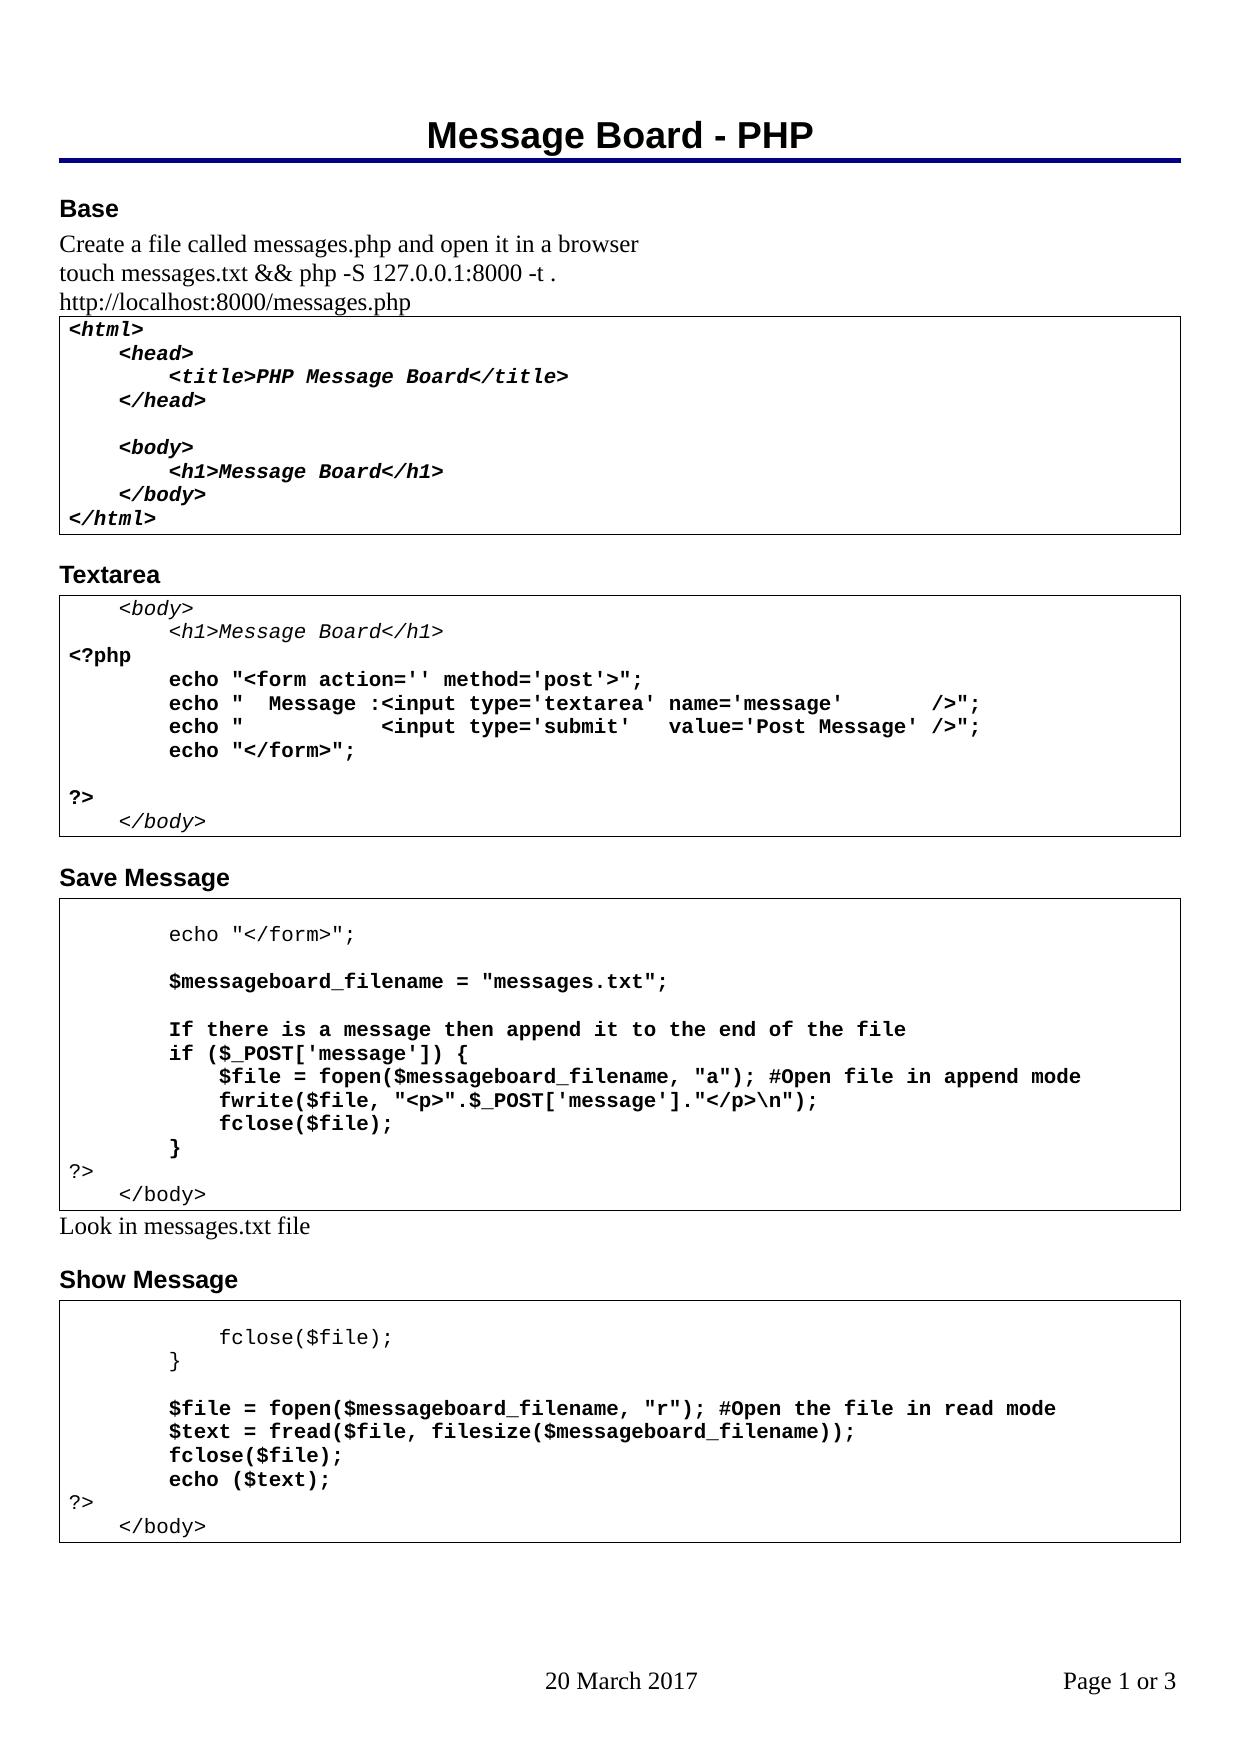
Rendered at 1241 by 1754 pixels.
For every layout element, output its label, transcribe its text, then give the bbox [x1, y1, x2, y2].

text } [60, 1134, 1180, 1158]
text } [60, 1347, 1180, 1374]
text <h1>Message Board</h1> [60, 618, 1180, 642]
text <?php [60, 642, 1180, 666]
text <body> [60, 596, 1180, 618]
text ?> [60, 1489, 1180, 1513]
subtitle Textarea [59, 560, 1181, 588]
text echo ($text); [60, 1465, 1180, 1489]
text </body> [60, 808, 1180, 836]
text fclose($file); [60, 1442, 1180, 1465]
text ?> [60, 1158, 1180, 1181]
text </head> [60, 387, 1180, 413]
subtitle Message Board - PHP [59, 113, 1181, 158]
text fclose($file); [60, 1323, 1180, 1347]
subtitle Base [59, 194, 1181, 223]
text Create a file called messages.php and open it in a browser [59, 229, 1181, 258]
text $text = fread($file, filesize($messageboard_filename)); [60, 1418, 1180, 1442]
text echo "</form>"; [60, 921, 1180, 948]
text <body> [60, 434, 1180, 458]
subtitle Save Message [59, 862, 1181, 891]
text echo " Message :<input type='textarea' name='message' />"; [60, 689, 1180, 713]
text touch messages.txt && php -S 127.0.0.1:8000 -t . [59, 258, 1181, 287]
text </html> [60, 505, 1180, 534]
text <head> [60, 339, 1180, 363]
text </body> [60, 1513, 1180, 1542]
text <html> [60, 317, 1180, 339]
text Look in messages.txt file [59, 1211, 1181, 1240]
text </body> [60, 1181, 1180, 1210]
text </body> [60, 481, 1180, 505]
text if ($_POST['message']) { [60, 1039, 1180, 1063]
text <h1>Message Board</h1> [60, 458, 1180, 481]
text echo " <input type='submit' value='Post Message' />"; [60, 713, 1180, 737]
text $messageboard_filename = "messages.txt"; [60, 968, 1180, 995]
text $file = fopen($messageboard_filename, "a"); #Open file in append mode [60, 1063, 1180, 1087]
text fclose($file); [60, 1110, 1180, 1134]
text fwrite($file, "<p>".$_POST['message']."</p>\n"); [60, 1087, 1180, 1110]
text If there is a message then append it to the end of the file [60, 1016, 1180, 1039]
text <title>PHP Message Board</title> [60, 363, 1180, 387]
text http://localhost:8000/messages.php [59, 287, 1181, 316]
subtitle Show Message [59, 1265, 1181, 1294]
text ?> [60, 784, 1180, 808]
text echo "<form action='' method='post'>"; [60, 666, 1180, 689]
text $file = fopen($messageboard_filename, "r"); #Open the file in read mode [60, 1394, 1180, 1418]
text echo "</form>"; [60, 737, 1180, 763]
